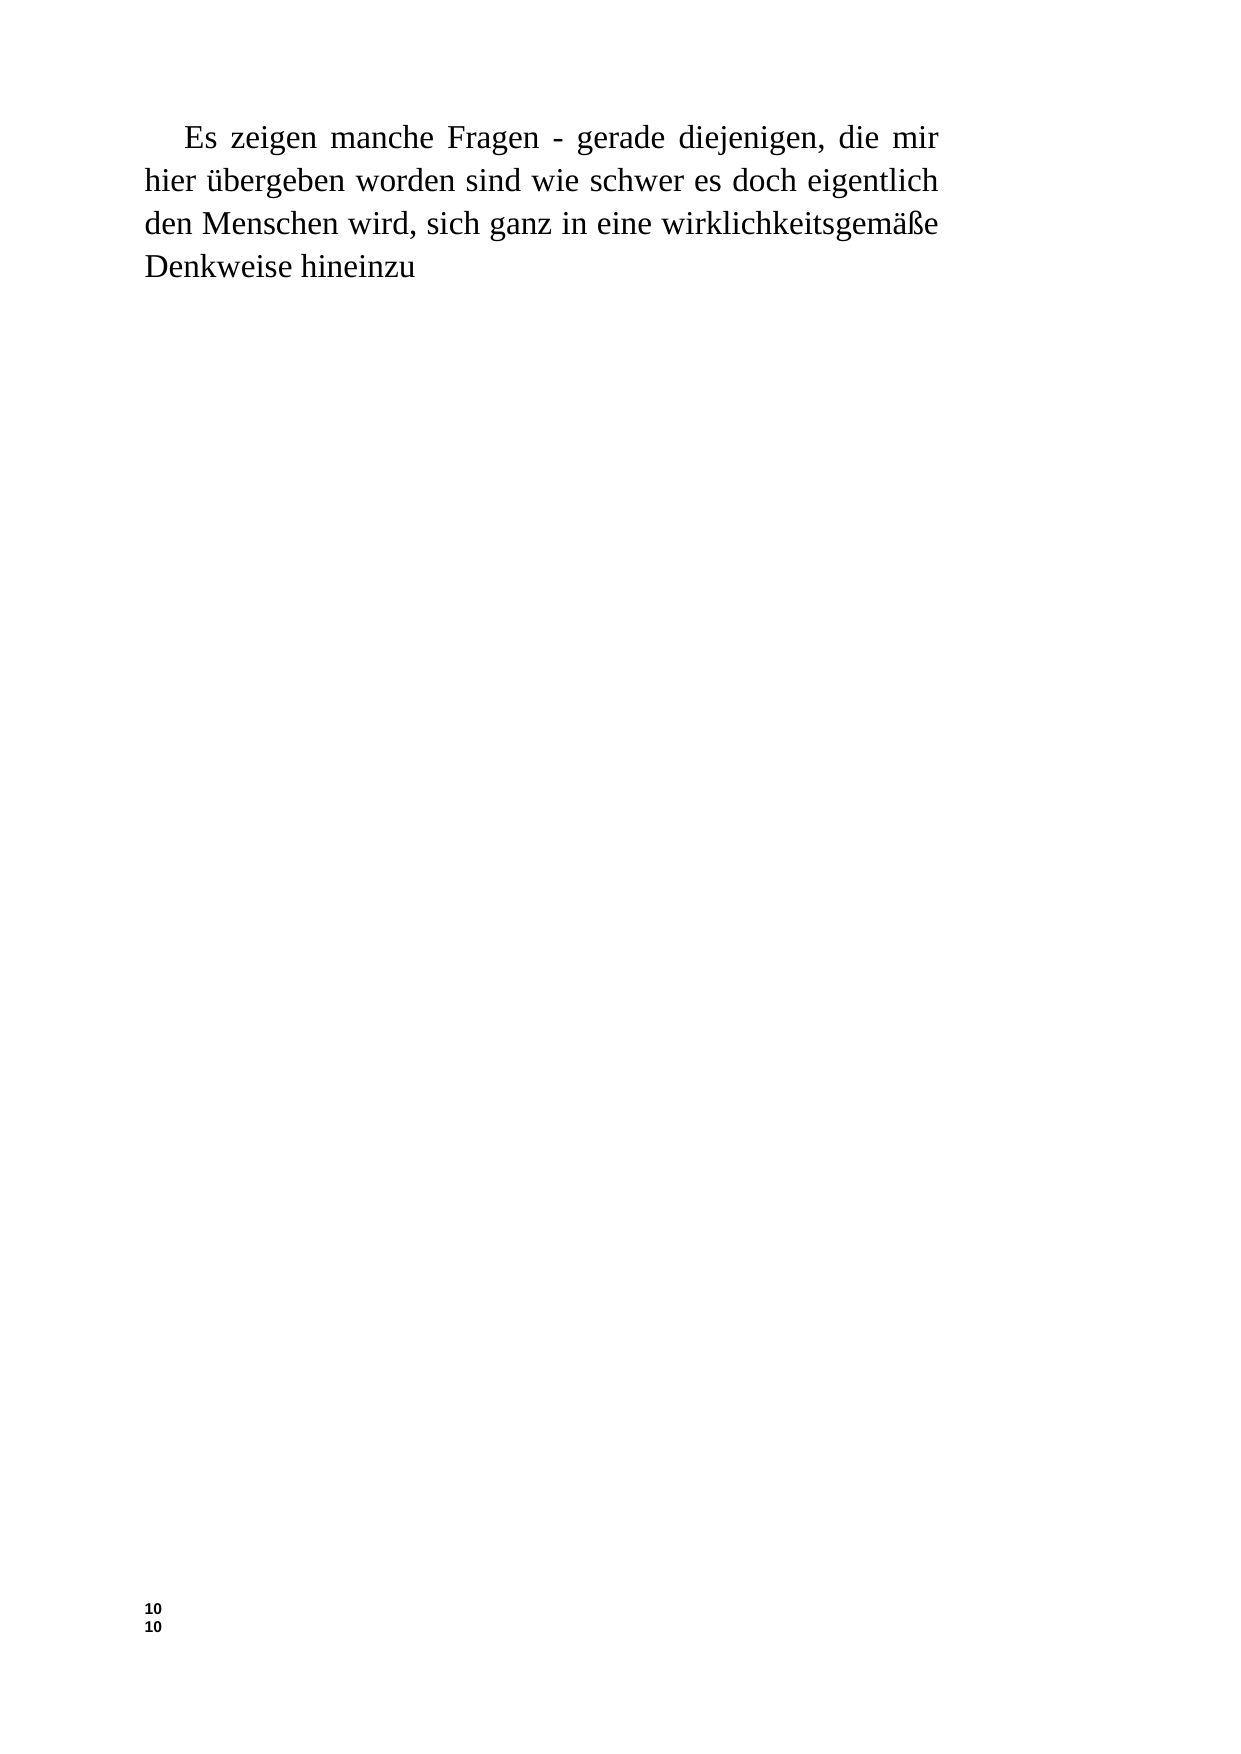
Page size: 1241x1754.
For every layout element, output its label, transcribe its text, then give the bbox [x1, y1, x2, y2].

text Es zeigen manche Fragen - gerade diejenigen, die mir hier übergeben worden sind wie schwer es doch eigentlich den Menschen wird, sich ganz in eine wirklichkeitsgemäße Denkweise hineinzu [144, 118, 939, 285]
